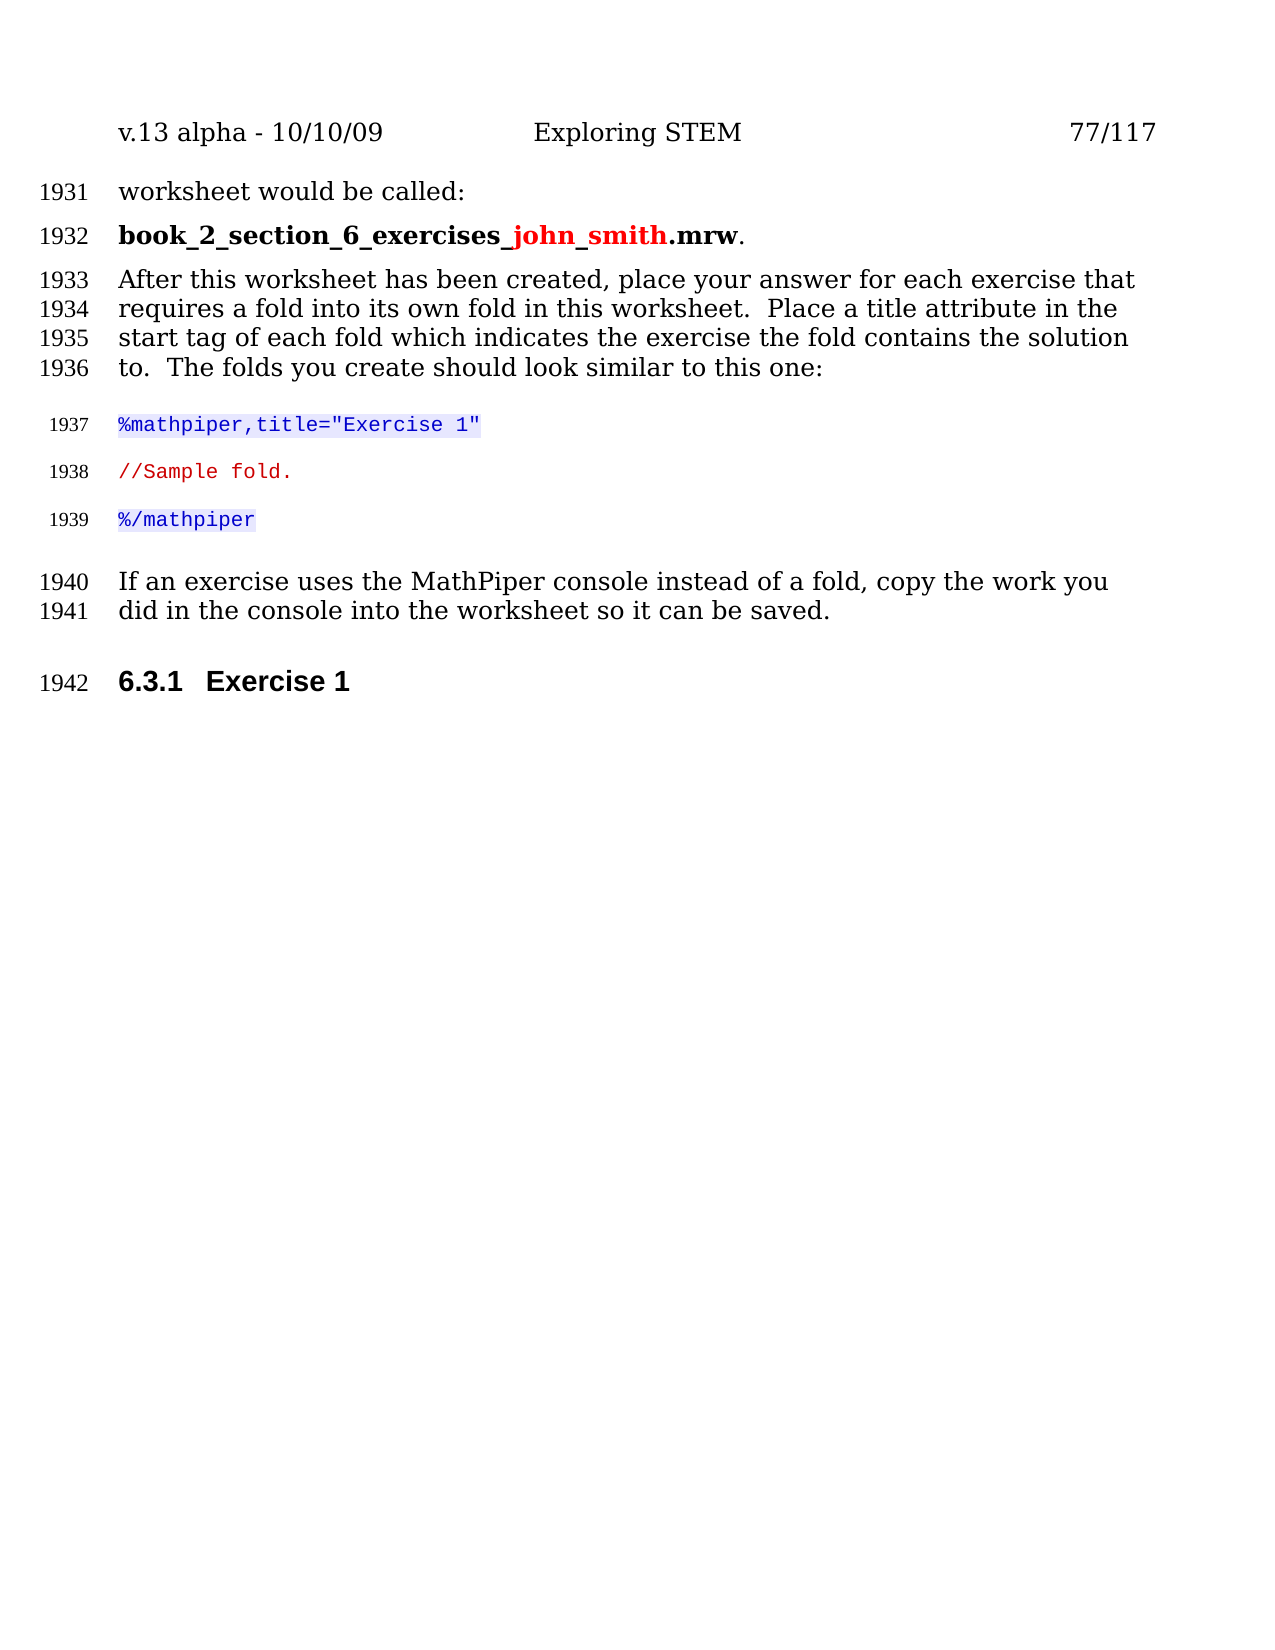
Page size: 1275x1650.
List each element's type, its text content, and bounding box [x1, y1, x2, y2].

text After this worksheet has been created, place your answer for each exercise that requires a fold into its own fold in this worksheet. Place a title attribute in the start tag of each fold which indicates the exercise the fold contains the solution to. The folds you create should look similar to this one: [118, 265, 1157, 382]
text //Sample fold. [118, 461, 1157, 485]
text If an exercise uses the MathPiper console instead of a fold, copy the work you did in the console into the worksheet so it can be saved. [118, 567, 1157, 625]
text %mathpiper,title="Exercise 1" [118, 414, 1157, 438]
text worksheet would be called: [118, 177, 1157, 206]
text book_2_section_6_exercises_john_smith.mrw. [118, 221, 1157, 250]
text %/mathpiper [118, 508, 1157, 532]
subtitle Exercise 1 [118, 664, 1157, 698]
